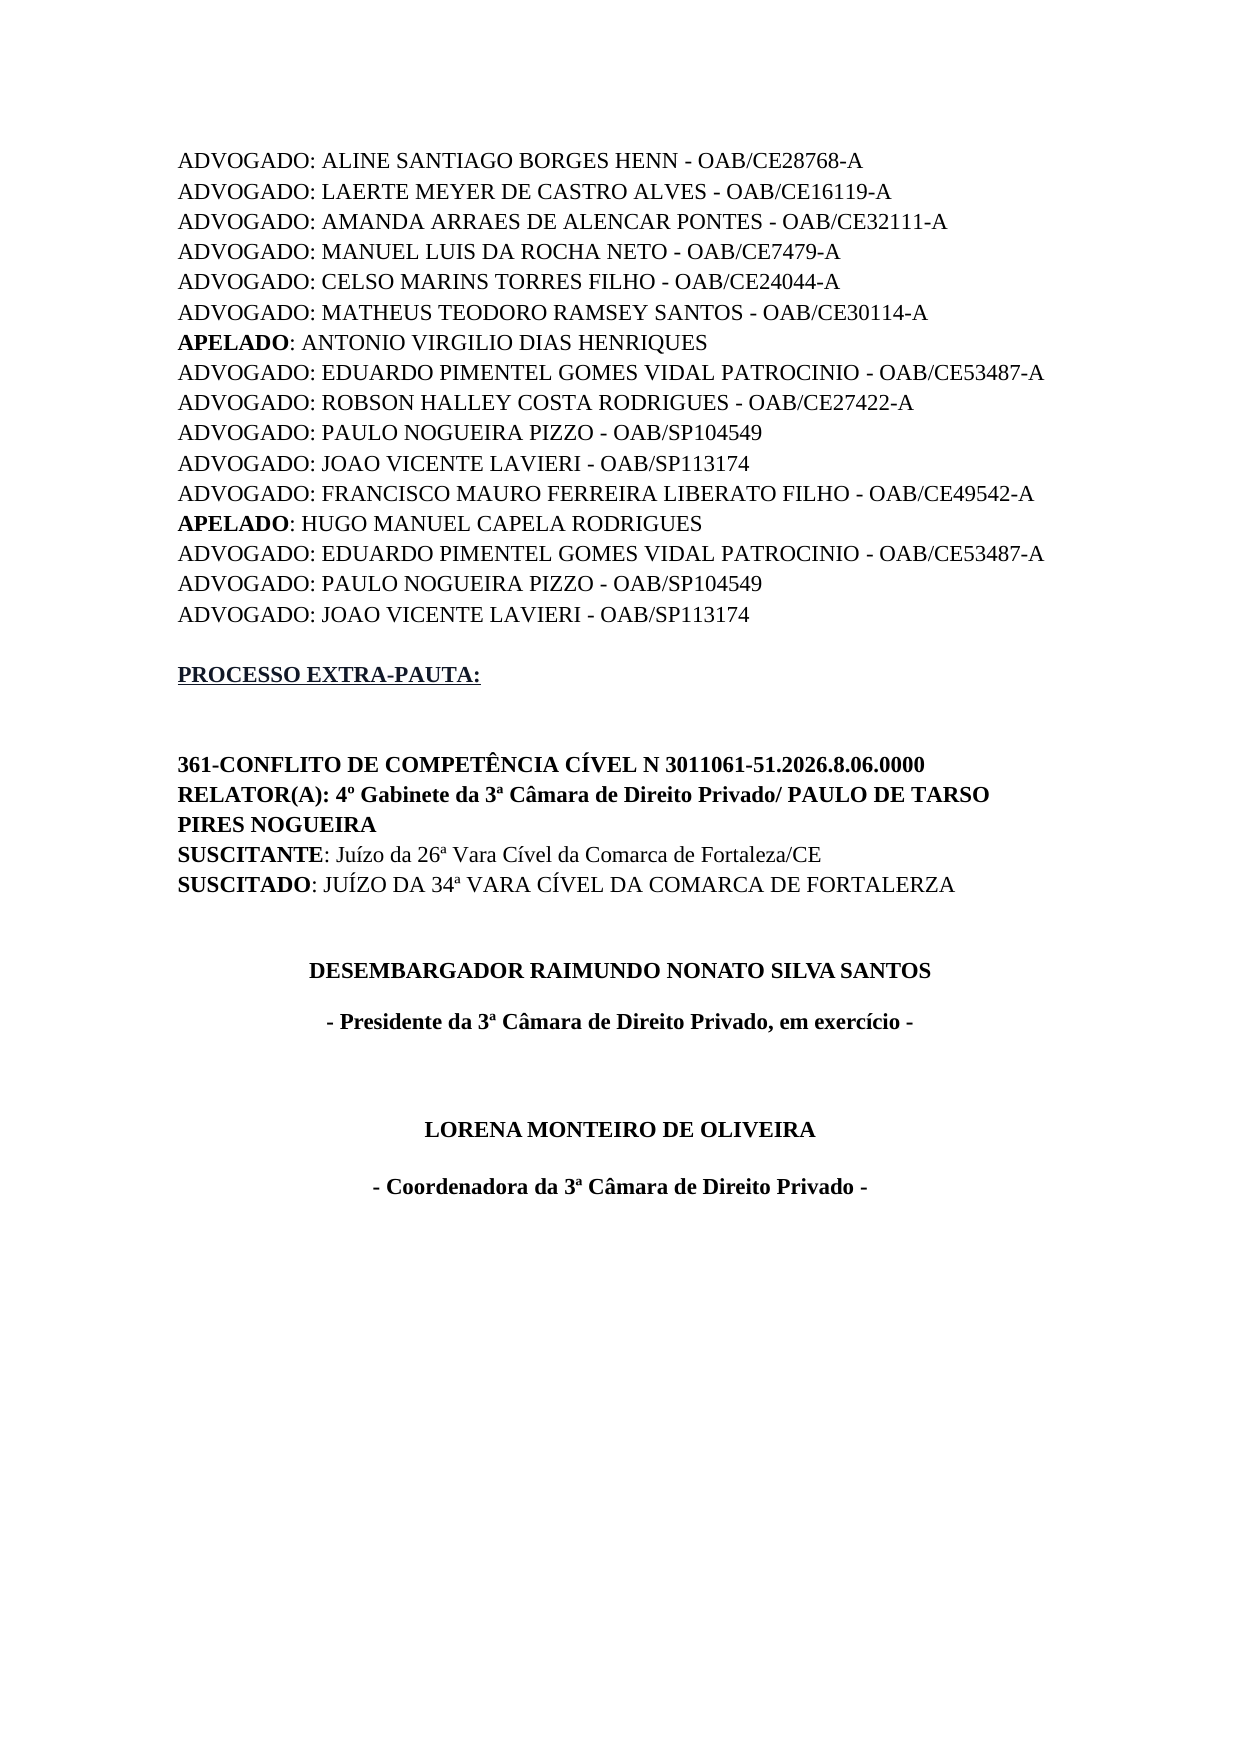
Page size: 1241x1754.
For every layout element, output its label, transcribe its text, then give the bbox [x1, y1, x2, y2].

text LORENA MONTEIRO DE OLIVEIRA [177, 1116, 1063, 1143]
text 361-CONFLITO DE COMPETÊNCIA CÍVEL N 3011061-51.2026.8.06.0000 RELATOR(A): 4º Gabinete da 3ª Câmara de Direito Privado/ PAULO DE TARSO PIRES NOGUEIRA SUSCITANTE: Juízo da 26ª Vara Cível da Comarca de Fortaleza/CE SUSCITADO: JUÍZO DA 34ª VARA CÍVEL DA COMARCA DE FORTALERZA [177, 751, 1063, 928]
text ADVOGADO: ALINE SANTIAGO BORGES HENN - OAB/CE28768-A ADVOGADO: LAERTE MEYER DE CASTRO ALVES - OAB/CE16119-A ADVOGADO: AMANDA ARRAES DE ALENCAR PONTES - OAB/CE32111-A ADVOGADO: MANUEL LUIS DA ROCHA NETO - OAB/CE7479-A ADVOGADO: CELSO MARINS TORRES FILHO - OAB/CE24044-A ADVOGADO: MATHEUS TEODORO RAMSEY SANTOS - OAB/CE30114-A APELADO: ANTONIO VIRGILIO DIAS HENRIQUES ADVOGADO: EDUARDO PIMENTEL GOMES VIDAL PATROCINIO - OAB/CE53487-A ADVOGADO: ROBSON HALLEY COSTA RODRIGUES - OAB/CE27422-A ADVOGADO: PAULO NOGUEIRA PIZZO - OAB/SP104549 ADVOGADO: JOAO VICENTE LAVIERI - OAB/SP113174 ADVOGADO: FRANCISCO MAURO FERREIRA LIBERATO FILHO - OAB/CE49542-A APELADO: HUGO MANUEL CAPELA RODRIGUES ADVOGADO: EDUARDO PIMENTEL GOMES VIDAL PATROCINIO - OAB/CE53487-A ADVOGADO: PAULO NOGUEIRA PIZZO - OAB/SP104549 ADVOGADO: JOAO VICENTE LAVIERI - OAB/SP113174 PROCESSO EXTRA-PAUTA: [177, 148, 1063, 687]
text - Coordenadora da 3ª Câmara de Direito Privado - [177, 1173, 1063, 1199]
text DESEMBARGADOR RAIMUNDO NONATO SILVA SANTOS [177, 957, 1063, 983]
text - Presidente da 3ª Câmara de Direito Privado, em exercício - [177, 1008, 1063, 1035]
